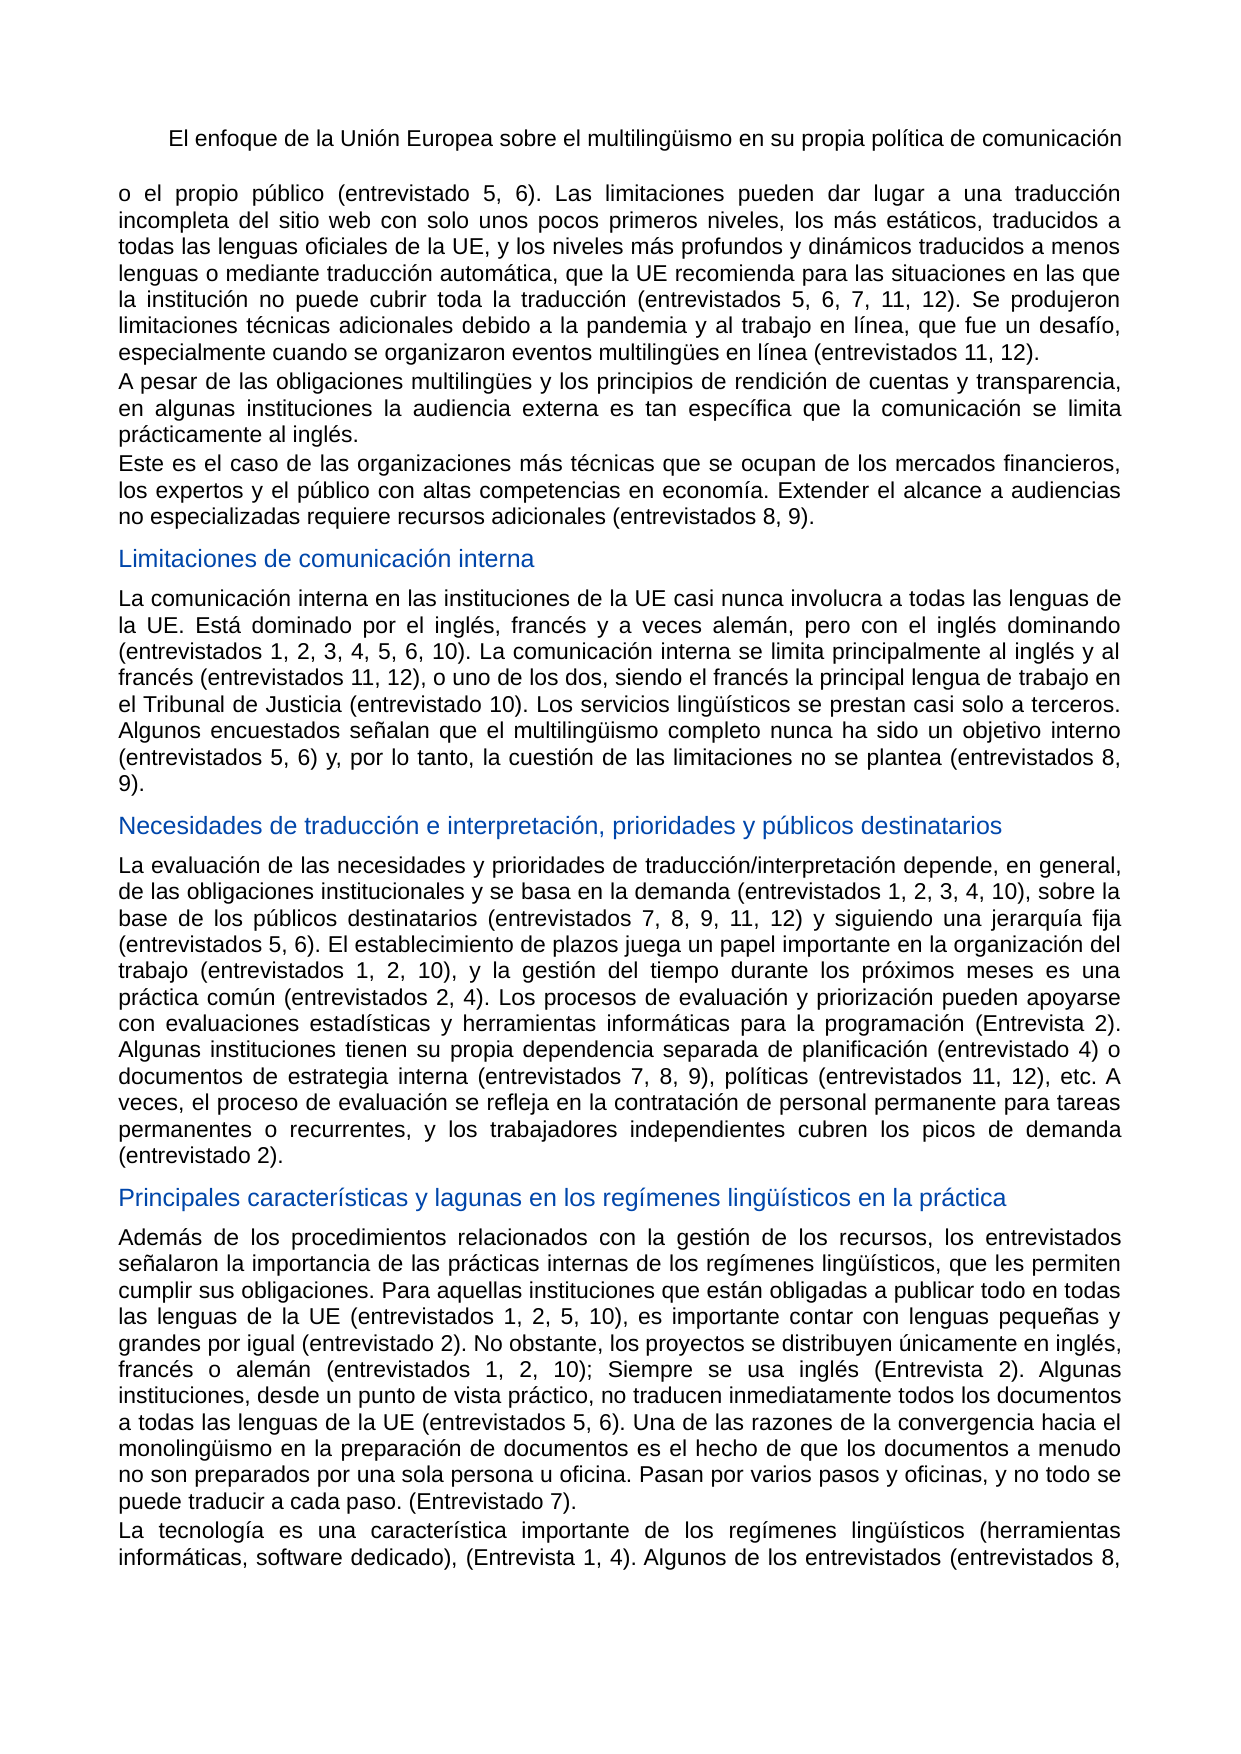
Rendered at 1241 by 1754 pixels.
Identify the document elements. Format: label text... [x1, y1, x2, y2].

text Además de los procedimientos relacionados con la gestión de los recursos, los entrevistados señalaron la importancia de las prácticas internas de los regímenes lingüísticos, que les permiten cumplir sus obligaciones. Para aquellas instituciones que están obligadas a publicar todo en todas las lenguas de la UE (entrevistados 1, 2, 5, 10), es importante contar con lenguas pequeñas y grandes por igual (entrevistado 2). No obstante, los proyectos se distribuyen únicamente en inglés, francés o alemán (entrevistados 1, 2, 10); Siempre se usa inglés (Entrevista 2). Algunas instituciones, desde un punto de vista práctico, no traducen inmediatamente todos los documentos a todas las lenguas de la UE (entrevistados 5, 6). Una de las razones de la convergencia hacia el monolingüismo en la preparación de documentos es el hecho de que los documentos a menudo no son preparados por una sola persona u oficina. Pasan por varios pasos y oficinas, y no todo se puede traducir a cada paso. (Entrevistado 7). [118, 1224, 1122, 1514]
text La tecnología es una característica importante de los regímenes lingüísticos (herramientas informáticas, software dedicado), (Entrevista 1, 4). Algunos de los entrevistados (entrevistados 8, [118, 1517, 1122, 1570]
subtitle Necesidades de traducción e interpretación, prioridades y públicos destinatarios [118, 811, 1122, 839]
text o el propio público (entrevistado 5, 6). Las limitaciones pueden dar lugar a una traducción incompleta del sitio web con solo unos pocos primeros niveles, los más estáticos, traducidos a todas las lenguas oficiales de la UE, y los niveles más profundos y dinámicos traducidos a menos lenguas o mediante traducción automática, que la UE recomienda para las situaciones en las que la institución no puede cubrir toda la traducción (entrevistados 5, 6, 7, 11, 12). Se produjeron limitaciones técnicas adicionales debido a la pandemia y al trabajo en línea, que fue un desafío, especialmente cuando se organizaron eventos multilingües en línea (entrevistados 11, 12). [118, 180, 1122, 365]
text La evaluación de las necesidades y prioridades de traducción/interpretación depende, en general, de las obligaciones institucionales y se basa en la demanda (entrevistados 1, 2, 3, 4, 10), sobre la base de los públicos destinatarios (entrevistados 7, 8, 9, 11, 12) y siguiendo una jerarquía fija (entrevistados 5, 6). El establecimiento de plazos juega un papel importante en la organización del trabajo (entrevistados 1, 2, 10), y la gestión del tiempo durante los próximos meses es una práctica común (entrevistados 2, 4). Los procesos de evaluación y priorización pueden apoyarse con evaluaciones estadísticas y herramientas informáticas para la programación (Entrevista 2). Algunas instituciones tienen su propia dependencia separada de planificación (entrevistado 4) o documentos de estrategia interna (entrevistados 7, 8, 9), políticas (entrevistados 11, 12), etc. A veces, el proceso de evaluación se refleja en la contratación de personal permanente para tareas permanentes o recurrentes, y los trabajadores independientes cubren los picos de demanda (entrevistado 2). [118, 852, 1122, 1168]
text Este es el caso de las organizaciones más técnicas que se ocupan de los mercados financieros, los expertos y el público con altas competencias en economía. Extender el alcance a audiencias no especializadas requiere recursos adicionales (entrevistados 8, 9). [118, 450, 1122, 529]
text A pesar de las obligaciones multilingües y los principios de rendición de cuentas y transparencia, en algunas instituciones la audiencia externa es tan específica que la comunicación se limita prácticamente al inglés. [118, 368, 1122, 447]
subtitle Principales características y lagunas en los regímenes lingüísticos en la práctica [118, 1183, 1122, 1212]
subtitle Limitaciones de comunicación interna [118, 544, 1122, 573]
text La comunicación interna en las instituciones de la UE casi nunca involucra a todas las lenguas de la UE. Está dominado por el inglés, francés y a veces alemán, pero con el inglés dominando (entrevistados 1, 2, 3, 4, 5, 6, 10). La comunicación interna se limita principalmente al inglés y al francés (entrevistados 11, 12), o uno de los dos, siendo el francés la principal lengua de trabajo en el Tribunal de Justicia (entrevistado 10). Los servicios lingüísticos se prestan casi solo a terceros. Algunos encuestados señalan que el multilingüismo completo nunca ha sido un objetivo interno (entrevistados 5, 6) y, por lo tanto, la cuestión de las limitaciones no se plantea (entrevistados 8, 9). [118, 585, 1122, 796]
